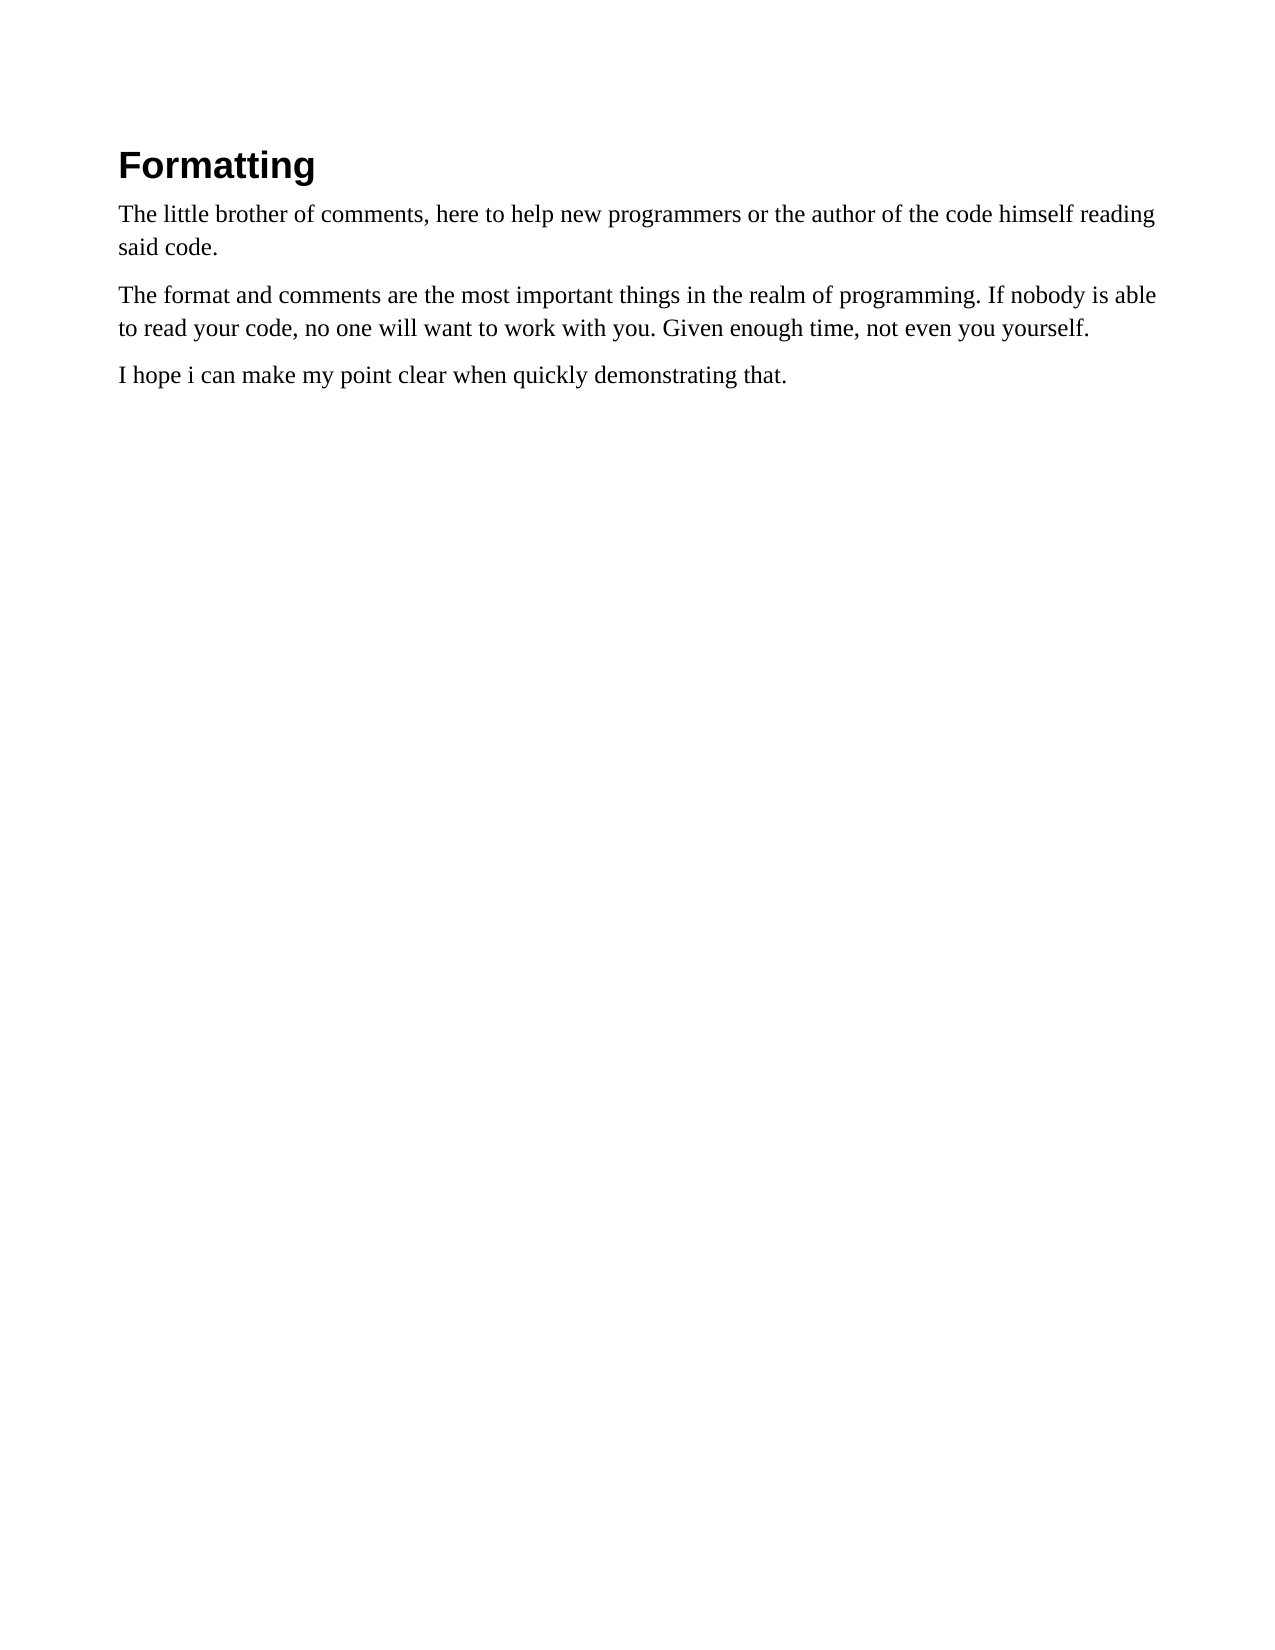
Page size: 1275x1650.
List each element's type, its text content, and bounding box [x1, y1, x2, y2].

text I hope i can make my point clear when quickly demonstrating that. [118, 361, 1157, 389]
text The format and comments are the most important things in the realm of programming. If nobody is able to read your code, no one will want to work with you. Given enough time, not even you yourself. [118, 280, 1157, 342]
text The little brother of comments, here to help new programmers or the author of the code himself reading said code. [118, 199, 1157, 261]
subtitle Formatting [118, 143, 1157, 187]
